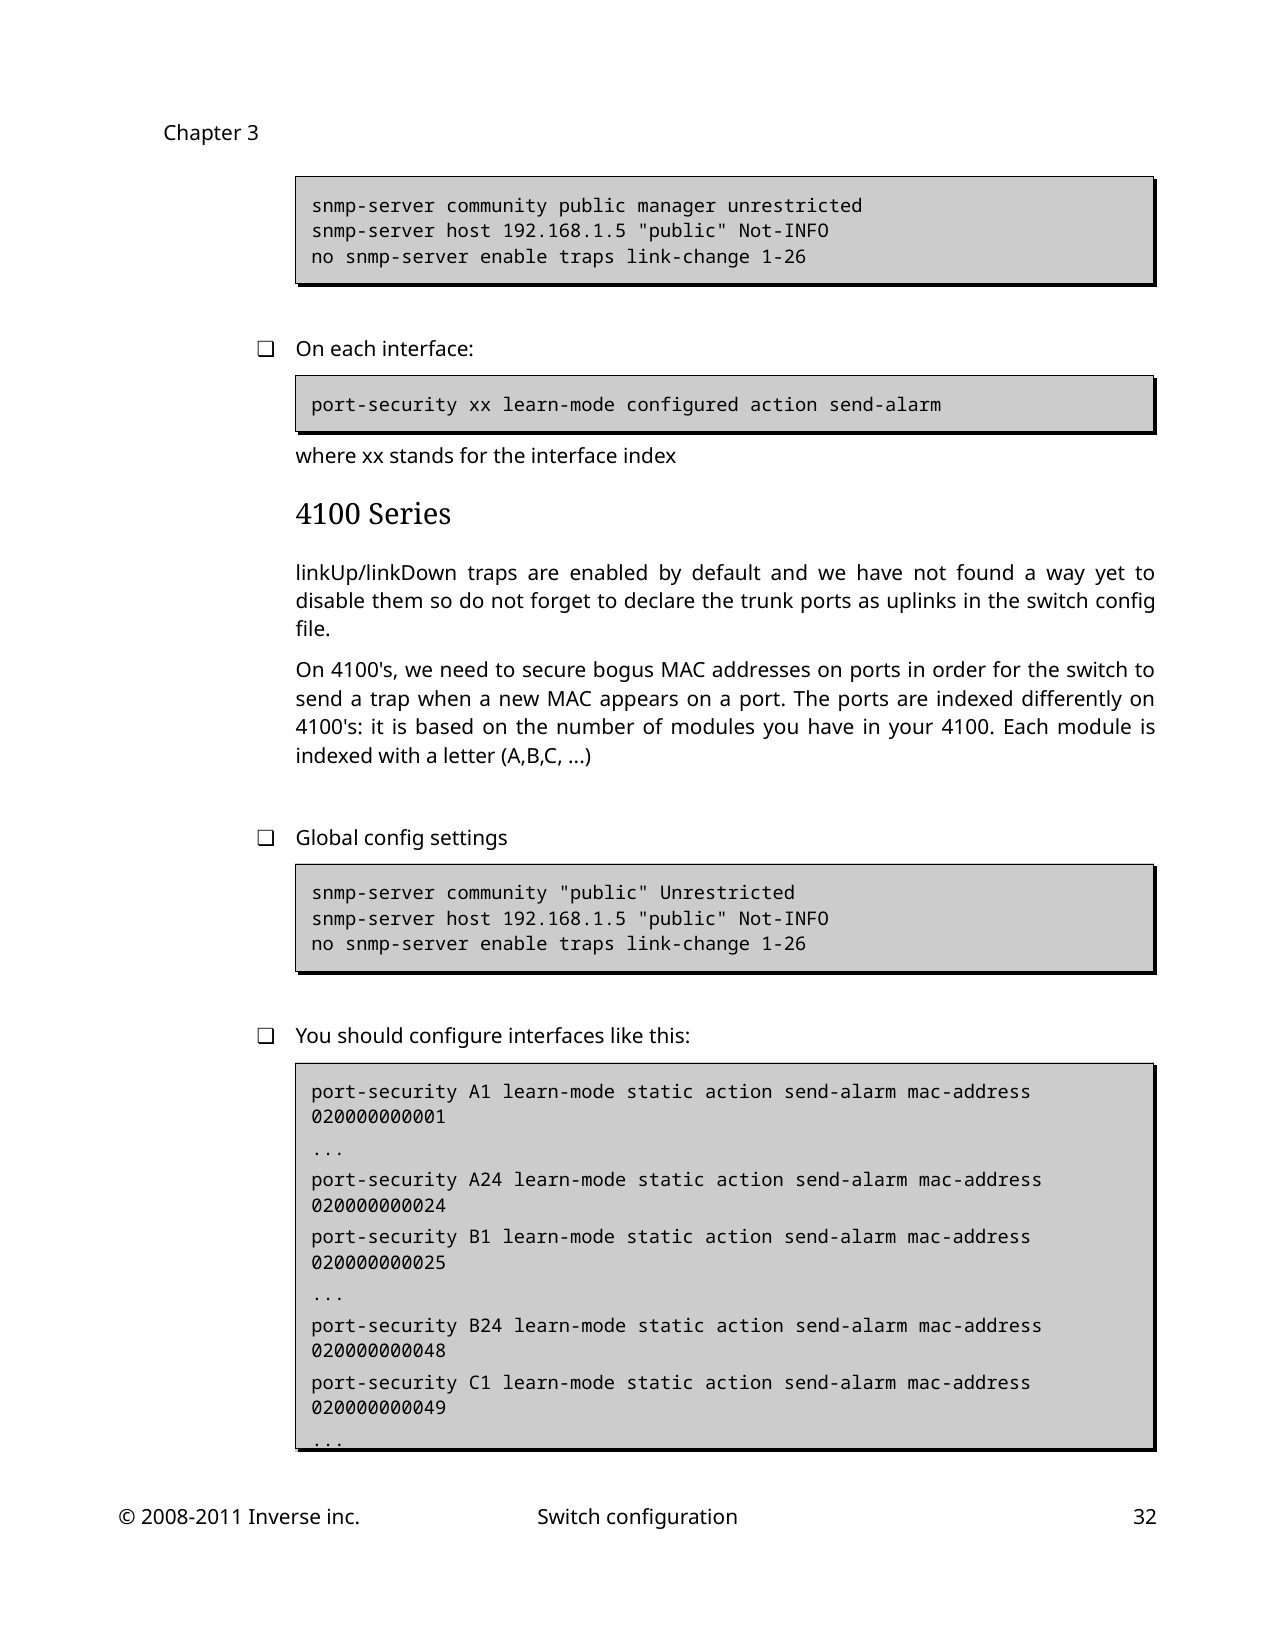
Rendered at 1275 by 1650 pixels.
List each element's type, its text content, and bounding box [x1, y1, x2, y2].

text port-security A24 learn-mode static action send-alarm mac-address 020000000024 [296, 1151, 1153, 1208]
text port-security A1 learn-mode static action send-alarm mac-address 020000000001 [296, 1064, 1153, 1119]
text port-security B1 learn-mode static action send-alarm mac-address 020000000025 [296, 1208, 1153, 1265]
list ❏ You should configure interfaces like this: [256, 1022, 1157, 1050]
text On 4100's, we need to secure bogus MAC addresses on ports in order for the switch to send a trap when a new MAC appears on a port. The ports are indexed differently on 4100's: it is based on the number of modules you have in your 4100. Each module is indexed with a letter (A,B,C, ...) [295, 655, 1157, 769]
text port-security C1 learn-mode static action send-alarm mac-address 020000000049 [296, 1353, 1153, 1410]
subtitle 4100 Series [295, 493, 1157, 533]
text linkUp/linkDown traps are enabled by default and we have not found a way yet to disable them so do not forget to declare the trunk ports as uplinks in the switch config file. [295, 558, 1157, 643]
text ... [296, 1119, 1153, 1151]
list ❏ On each interface: [256, 334, 1157, 362]
text port-security B24 learn-mode static action send-alarm mac-address 020000000048 [296, 1296, 1153, 1353]
text ... [296, 1410, 1153, 1448]
list ❏ Global config settings [256, 823, 1157, 851]
text where xx stands for the interface index [295, 441, 1157, 469]
text ... [296, 1265, 1153, 1296]
text port-security xx learn-mode configured action send-alarm [296, 376, 1153, 431]
text snmp-server community "public" Unrestricted snmp-server host 192.168.1.5 "public" Not-INFO no snmp-server enable traps link-change 1-26 [296, 865, 1153, 971]
text snmp-server community public manager unrestricted snmp-server host 192.168.1.5 "public" Not-INFO no snmp-server enable traps link-change 1-26 [296, 177, 1153, 283]
